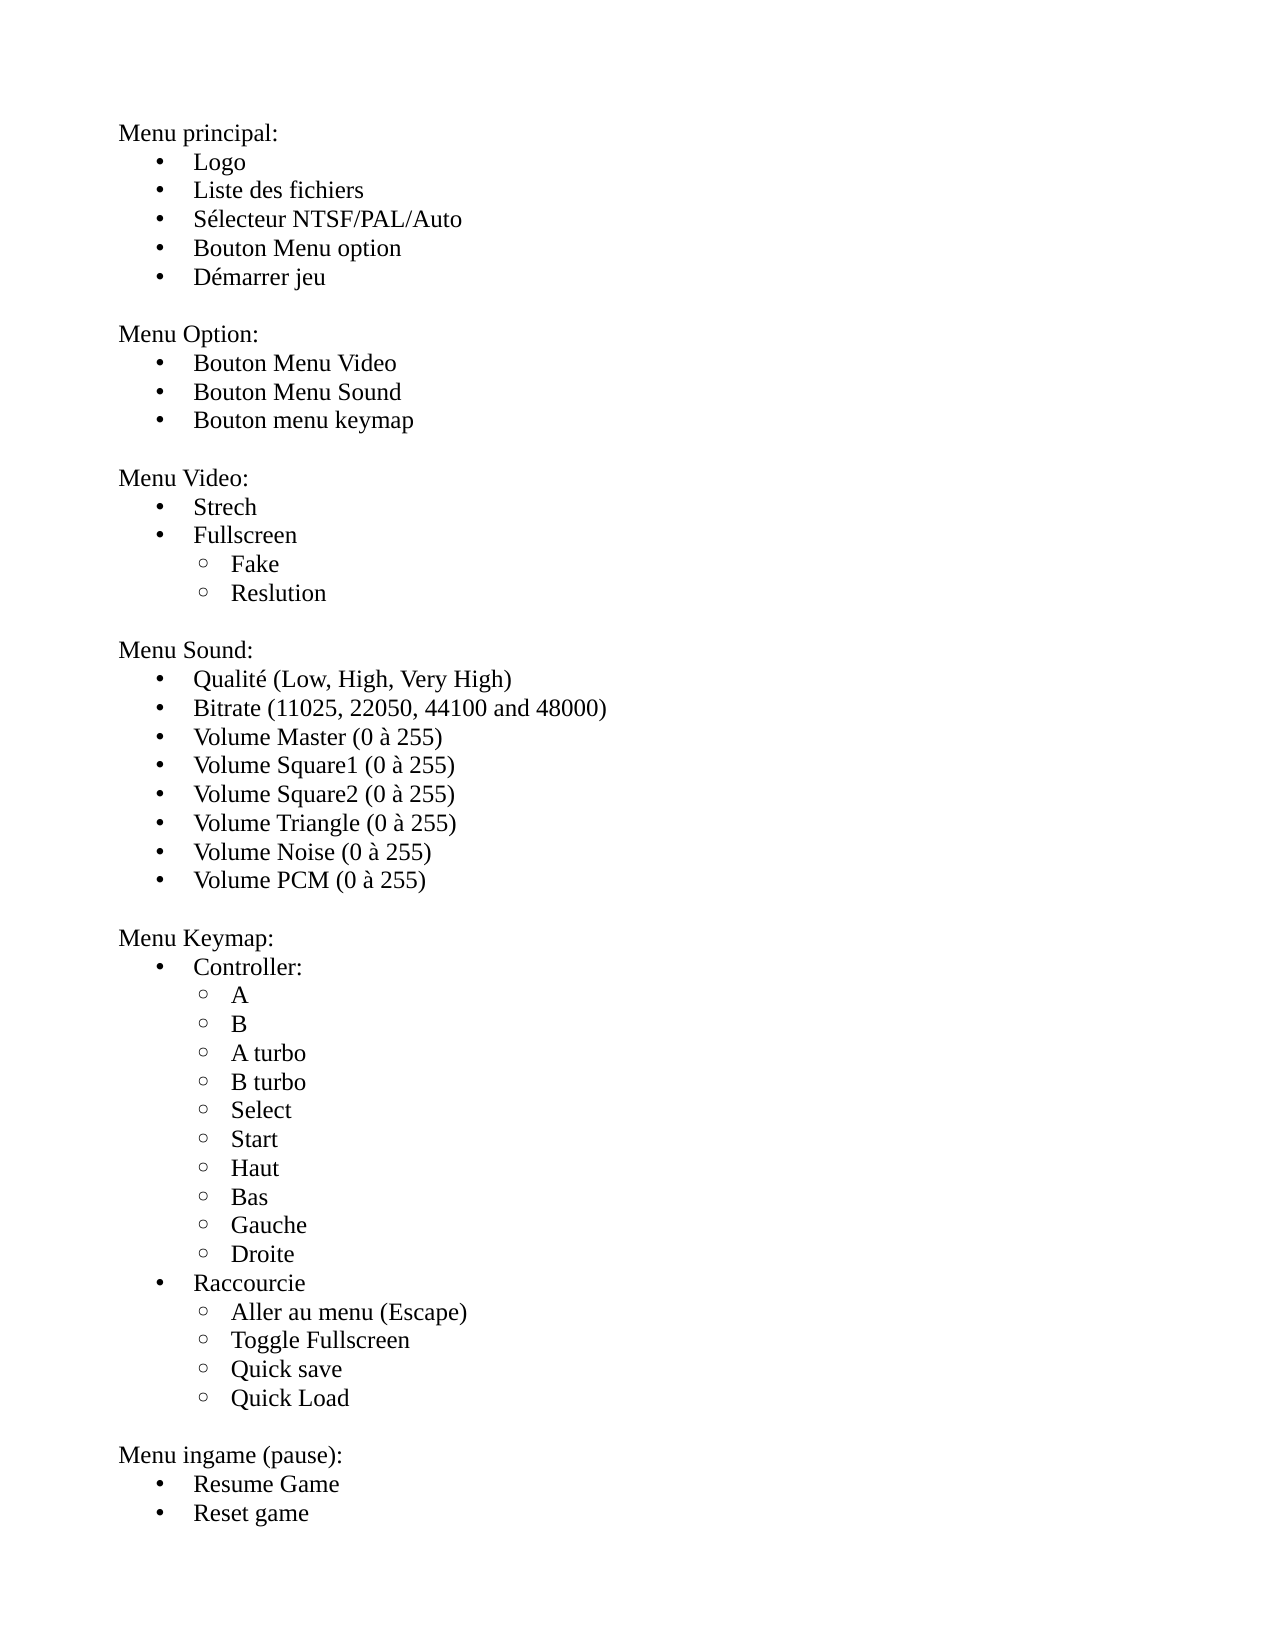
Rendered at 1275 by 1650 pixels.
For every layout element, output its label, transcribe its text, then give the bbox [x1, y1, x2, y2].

list Logo [156, 147, 1157, 176]
list Sélecteur NTSF/PAL/Auto [156, 204, 1157, 233]
list Droite [193, 1239, 1157, 1268]
text Menu Sound: [118, 636, 1157, 664]
list A [193, 981, 1157, 1009]
list Volume Noise (0 à 255) [156, 837, 1157, 866]
list Reset game [156, 1498, 1157, 1527]
list B turbo [193, 1067, 1157, 1096]
list Volume Master (0 à 255) [156, 722, 1157, 751]
list Quick save [193, 1354, 1157, 1383]
list Qualité (Low, High, Very High) [156, 664, 1157, 693]
list Quick Load [193, 1383, 1157, 1412]
list A turbo [193, 1038, 1157, 1067]
list Haut [193, 1153, 1157, 1182]
list Gauche [193, 1211, 1157, 1239]
list Bouton menu keymap [156, 406, 1157, 434]
list Toggle Fullscreen [193, 1326, 1157, 1354]
text Menu ingame (pause): [118, 1441, 1157, 1469]
list Controller: [156, 952, 1157, 981]
list Démarrer jeu [156, 262, 1157, 291]
list Aller au menu (Escape) [193, 1297, 1157, 1326]
list Volume PCM (0 à 255) [156, 866, 1157, 894]
list Strech [156, 492, 1157, 521]
list Select [193, 1096, 1157, 1124]
list Volume Triangle (0 à 255) [156, 808, 1157, 837]
list Raccourcie [156, 1268, 1157, 1297]
list Reslution [193, 578, 1157, 607]
list Liste des fichiers [156, 176, 1157, 204]
list Resume Game [156, 1469, 1157, 1498]
list Bitrate (11025, 22050, 44100 and 48000) [156, 693, 1157, 722]
list Bouton Menu option [156, 233, 1157, 262]
list Bouton Menu Sound [156, 377, 1157, 406]
list Bouton Menu Video [156, 348, 1157, 377]
list B [193, 1009, 1157, 1038]
list Bas [193, 1182, 1157, 1211]
text Menu Keymap: [118, 923, 1157, 952]
list Start [193, 1124, 1157, 1153]
list Fullscreen [156, 521, 1157, 549]
text Menu Video: [118, 463, 1157, 492]
list Volume Square1 (0 à 255) [156, 751, 1157, 779]
text Menu principal: [118, 118, 1157, 147]
list Fake [193, 549, 1157, 578]
list Volume Square2 (0 à 255) [156, 779, 1157, 808]
text Menu Option: [118, 319, 1157, 348]
